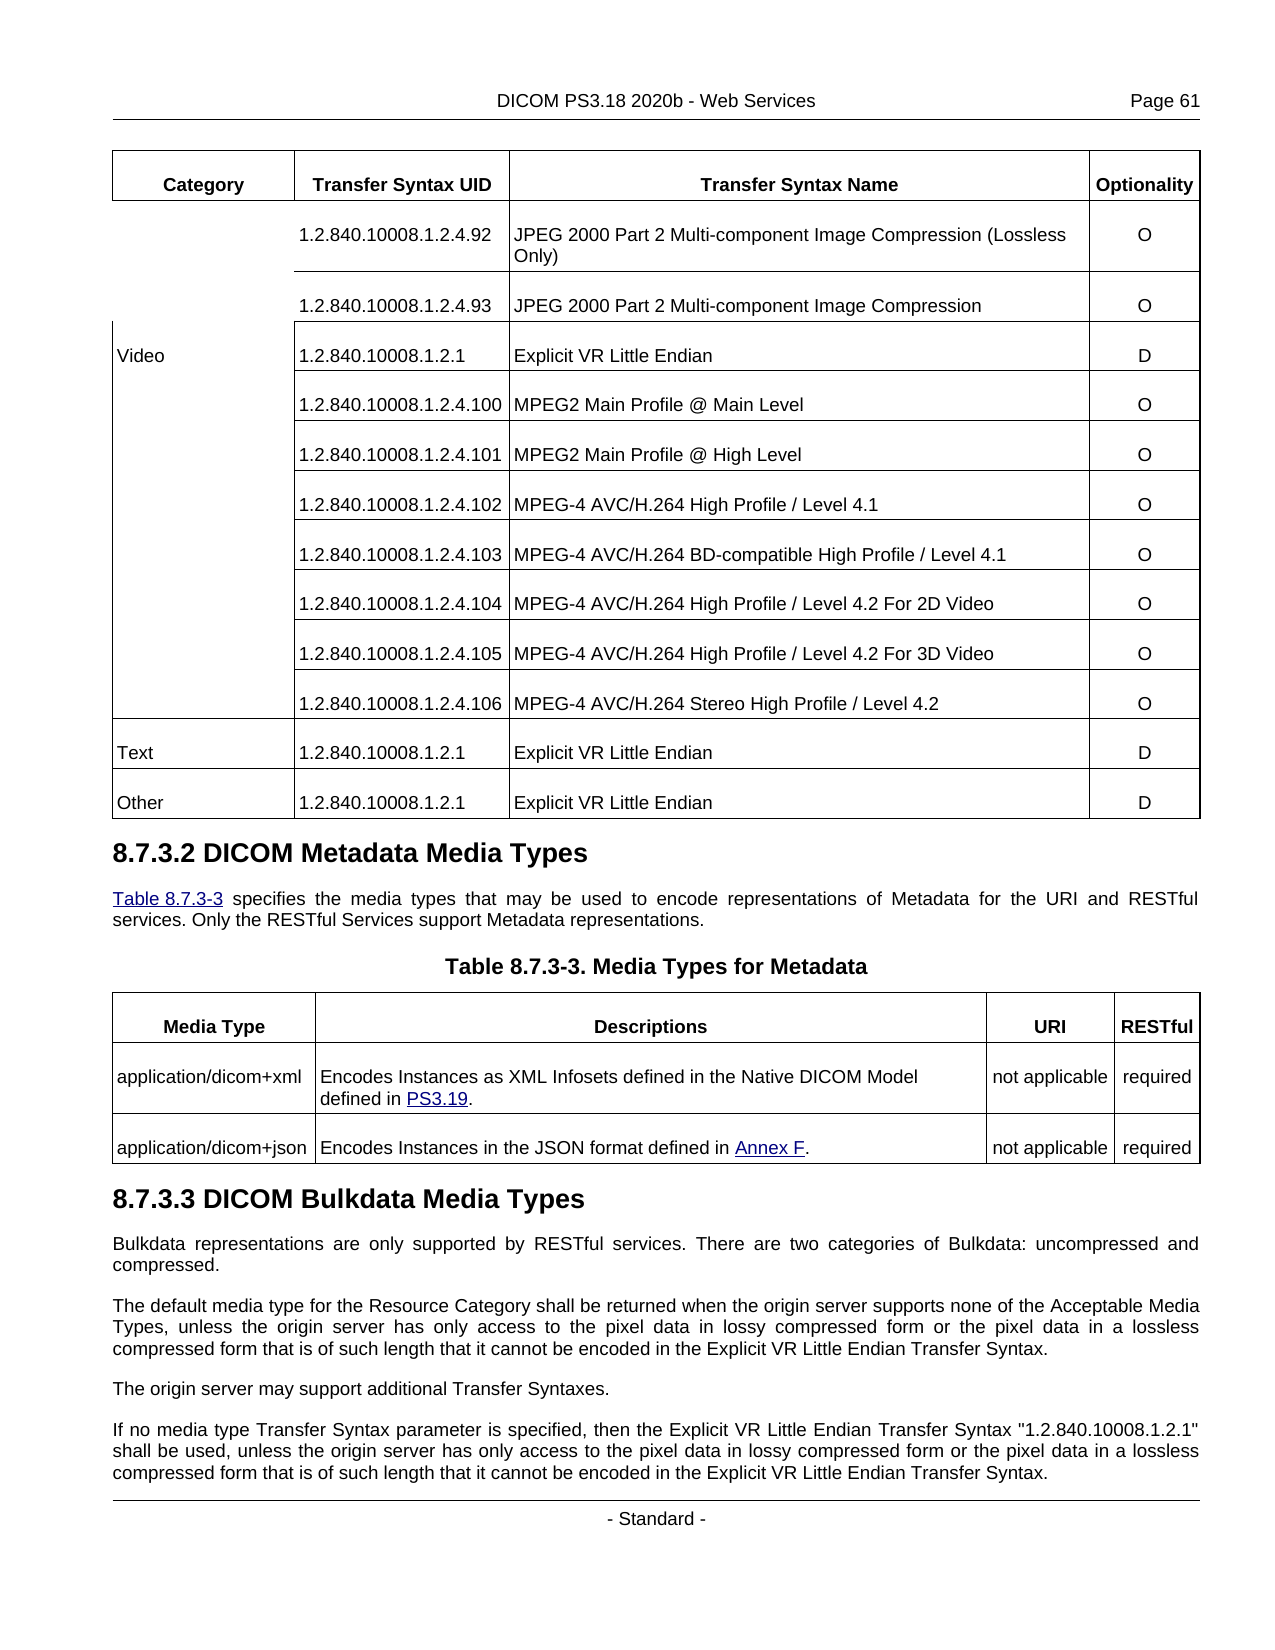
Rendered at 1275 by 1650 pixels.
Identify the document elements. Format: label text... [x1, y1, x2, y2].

table_header URI [987, 993, 1114, 1042]
table_cell 1.2.840.10008.1.2.1 [295, 719, 509, 768]
table_cell MPEG-4 AVC/H.264 High Profile / Level 4.2 For 3D Video [510, 620, 1089, 668]
table_cell application/dicom+json [113, 1114, 315, 1163]
table_cell 1.2.840.10008.1.2.1 [295, 322, 509, 370]
text If no media type Transfer Syntax parameter is specified, then the Explicit VR Little Endian Transfer Syntax "1.2.840.10008.1.2.1" shall be used, unless the origin server has only access to the pixel data in lossy compressed form or the pixel data in a lossless compressed form that is of such length that it cannot be encoded in the Explicit VR Little Endian Transfer Syntax. [112, 1418, 1200, 1483]
table_cell MPEG-4 AVC/H.264 High Profile / Level 4.2 For 2D Video [510, 570, 1089, 619]
table_cell application/dicom+xml [113, 1043, 315, 1113]
table_cell MPEG-4 AVC/H.264 Stereo High Profile / Level 4.2 [510, 670, 1089, 718]
table_cell JPEG 2000 Part 2 Multi-component Image Compression [510, 272, 1089, 321]
text Bulkdata representations are only supported by RESTful services. There are two categories of Bulkdata: uncompressed and compressed. [112, 1233, 1200, 1276]
text 8.7.3.3 DICOM Bulkdata Media Types [112, 1183, 1200, 1214]
table_cell Video [113, 321, 294, 718]
table_cell 1.2.840.10008.1.2.4.92 [294, 201, 509, 271]
table_cell Encodes Instances as XML Infosets defined in the Native DICOM Model defined in PS3.19. [316, 1043, 986, 1113]
table_cell not applicable [987, 1114, 1114, 1163]
table_cell Encodes Instances in the JSON format defined in Annex F. [316, 1114, 986, 1163]
table_cell Other [113, 769, 294, 817]
table_header Optionality [1090, 151, 1199, 200]
table_cell 1.2.840.10008.1.2.4.104 [295, 570, 509, 619]
text The origin server may support additional Transfer Syntaxes. [112, 1378, 1200, 1399]
table_cell O [1090, 570, 1199, 619]
table_cell 1.2.840.10008.1.2.1 [295, 769, 509, 817]
table_cell O [1090, 201, 1199, 271]
table_cell MPEG2 Main Profile @ Main Level [510, 371, 1089, 420]
table_cell 1.2.840.10008.1.2.4.103 [295, 520, 509, 569]
table_header Category [113, 151, 294, 200]
table_header RESTful [1115, 993, 1199, 1042]
table_cell O [1090, 371, 1199, 420]
table_cell required [1115, 1043, 1199, 1113]
table_cell O [1090, 471, 1199, 519]
table_cell 1.2.840.10008.1.2.4.101 [295, 421, 509, 470]
table_cell MPEG-4 AVC/H.264 BD-compatible High Profile / Level 4.1 [510, 520, 1089, 569]
table_cell D [1090, 719, 1199, 768]
table_cell O [1090, 421, 1199, 470]
table_cell required [1115, 1114, 1199, 1163]
table_cell JPEG 2000 Part 2 Multi-component Image Compression (Lossless Only) [510, 201, 1089, 271]
table_cell D [1090, 322, 1199, 370]
text The default media type for the Resource Category shall be returned when the origin server supports none of the Acceptable Media Types, unless the origin server has only access to the pixel data in lossy compressed form or the pixel data in a lossless compressed form that is of such length that it cannot be encoded in the Explicit VR Little Endian Transfer Syntax. [112, 1294, 1200, 1359]
table_cell MPEG-4 AVC/H.264 High Profile / Level 4.1 [510, 471, 1089, 519]
table_header Transfer Syntax Name [510, 151, 1089, 200]
table_cell O [1090, 520, 1199, 569]
table_cell not applicable [987, 1043, 1114, 1113]
table_cell D [1090, 769, 1199, 817]
table_header Media Type [113, 993, 315, 1042]
text Table 8.7.3-3. Media Types for Metadata [112, 953, 1200, 979]
table_cell 1.2.840.10008.1.2.4.93 [294, 272, 509, 321]
text 8.7.3.2 DICOM Metadata Media Types [112, 837, 1200, 868]
text Table 8.7.3-3 specifies the media types that may be used to encode representations of Metadata for the URI and RESTful services. Only the RESTful Services support Metadata representations. [112, 887, 1200, 930]
table_header Transfer Syntax UID [295, 151, 509, 200]
table_cell 1.2.840.10008.1.2.4.105 [295, 620, 509, 668]
table_cell 1.2.840.10008.1.2.4.106 [295, 670, 509, 718]
table_cell Text [113, 719, 294, 768]
table_cell Explicit VR Little Endian [510, 769, 1089, 817]
table_cell 1.2.840.10008.1.2.4.102 [295, 471, 509, 519]
table_cell O [1090, 272, 1199, 321]
table_cell O [1090, 670, 1199, 718]
table_cell Explicit VR Little Endian [510, 322, 1089, 370]
table_cell MPEG2 Main Profile @ High Level [510, 421, 1089, 470]
table_cell 1.2.840.10008.1.2.4.100 [295, 371, 509, 420]
table_cell Explicit VR Little Endian [510, 719, 1089, 768]
table_header Descriptions [316, 993, 986, 1042]
table_cell O [1090, 620, 1199, 668]
